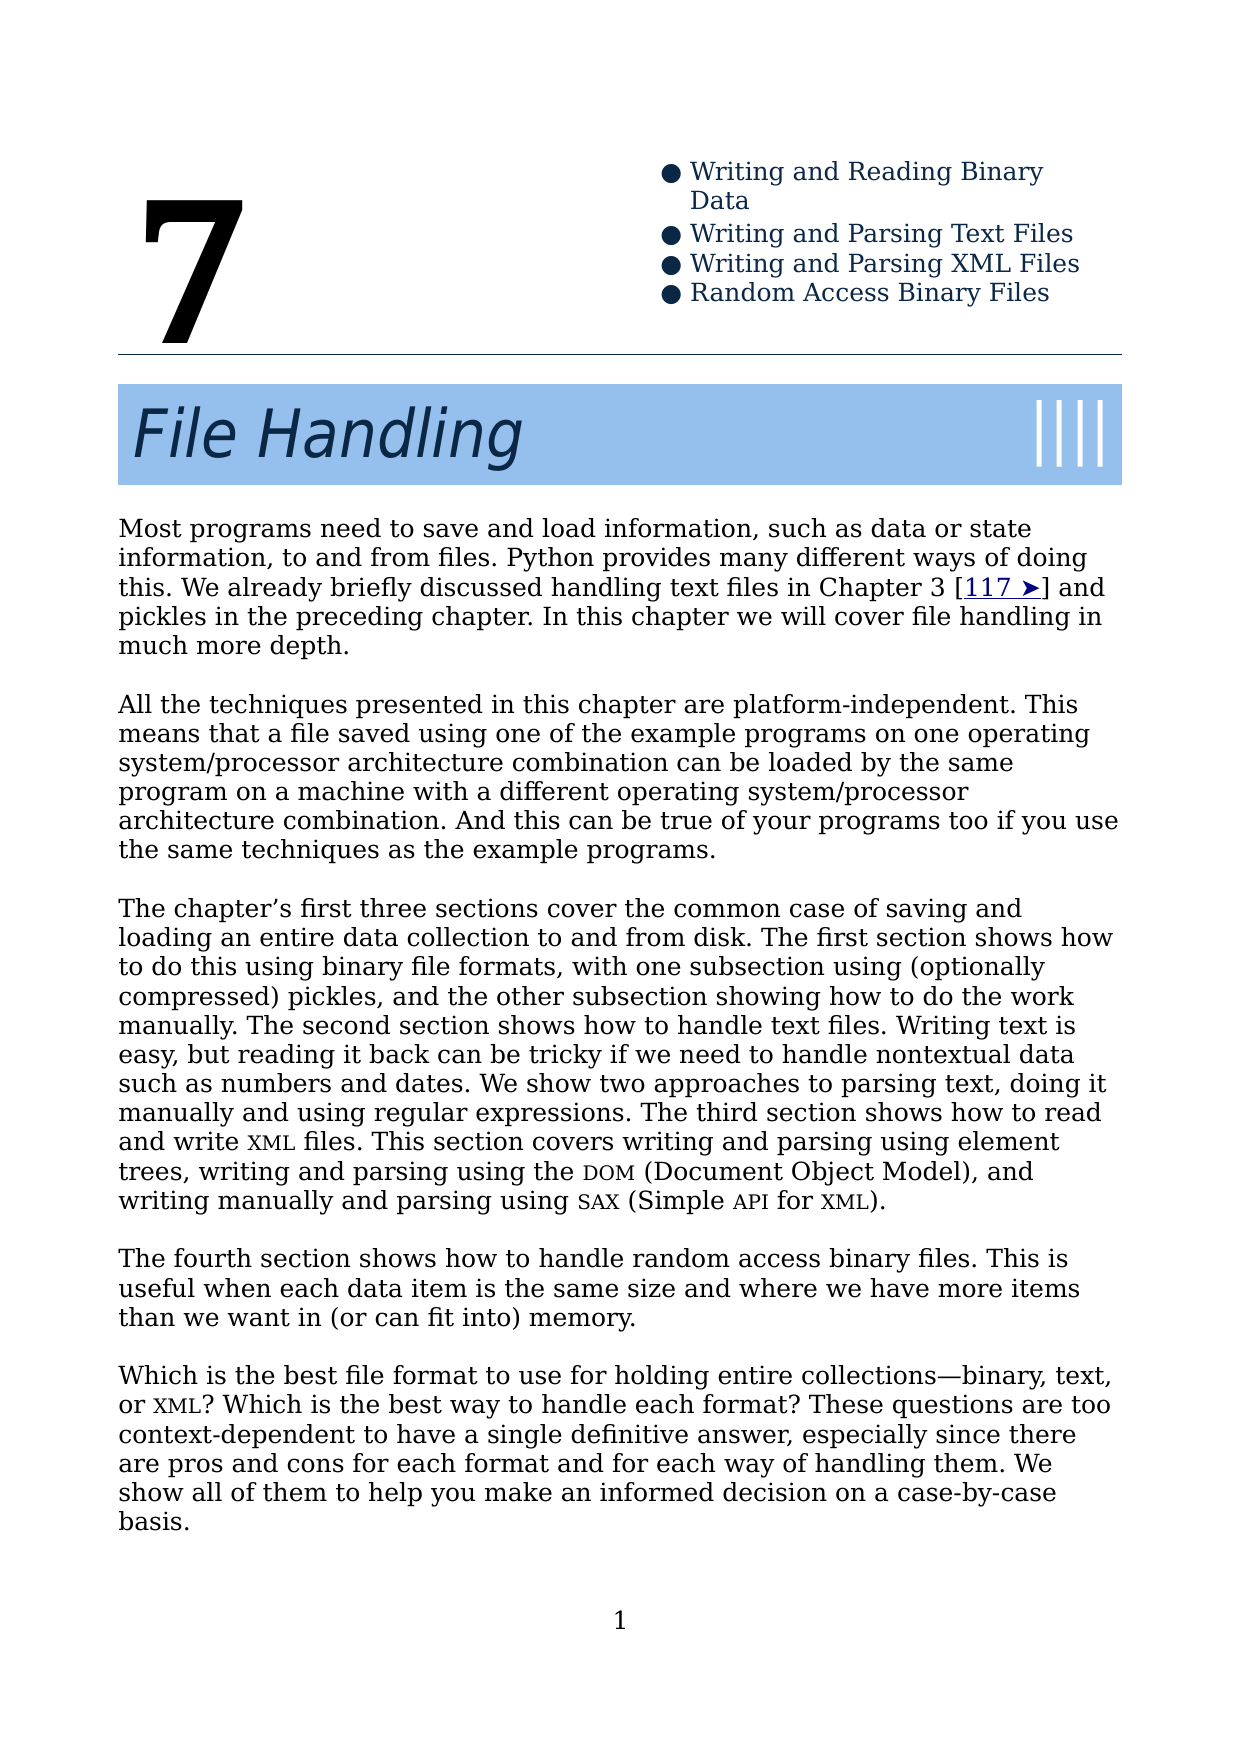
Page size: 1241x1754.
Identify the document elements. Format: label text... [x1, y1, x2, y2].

text The fourth section shows how to handle random access binary files. This is useful when each data item is the same size and where we have more items than we want in (or can fit into) memory. [118, 1244, 1122, 1332]
text Most programs need to save and load information, such as data or state information, to and from files. Python provides many different ways of doing this. We already briefly discussed handling text files in Chapter 3 [117 ➤] and pickles in the preceding chapter. In this chapter we will cover file handling in much more depth. [118, 514, 1122, 660]
text Which is the best file format to use for holding entire collections—binary, text, or xml? Which is the best way to handle each format? These questions are too context-dependent to have a single definitive answer, especially since there are pros and cons for each format and for each way of handling them. We show all of them to help you make an informed decision on a case-by-case basis. [118, 1362, 1122, 1537]
subtitle File Handling [118, 384, 1122, 485]
text |||| [1016, 390, 1110, 467]
text All the techniques presented in this chapter are platform-independent. This means that a file saved using one of the example programs on one operating system/processor architecture combination can be loaded by the same program on a machine with a different operating system/processor architecture combination. And this can be true of your programs too if you use the same techniques as the example programs. [118, 690, 1122, 865]
text The chapter’s first three sections cover the common case of saving and loading an entire data collection to and from disk. The first section shows how to do this using binary file formats, with one subsection using (optionally compressed) pickles, and the other subsection showing how to do the work manually. The second section shows how to handle text files. Writing text is easy, but reading it back can be tricky if we need to handle nontextual data such as numbers and dates. We show two approaches to parsing text, doing it manually and using regular expressions. The third section shows how to read and write xml files. This section covers writing and parsing using element trees, writing and parsing using the dom (Document Object Model), and writing manually and parsing using sax (Simple api for xml). [118, 894, 1122, 1215]
